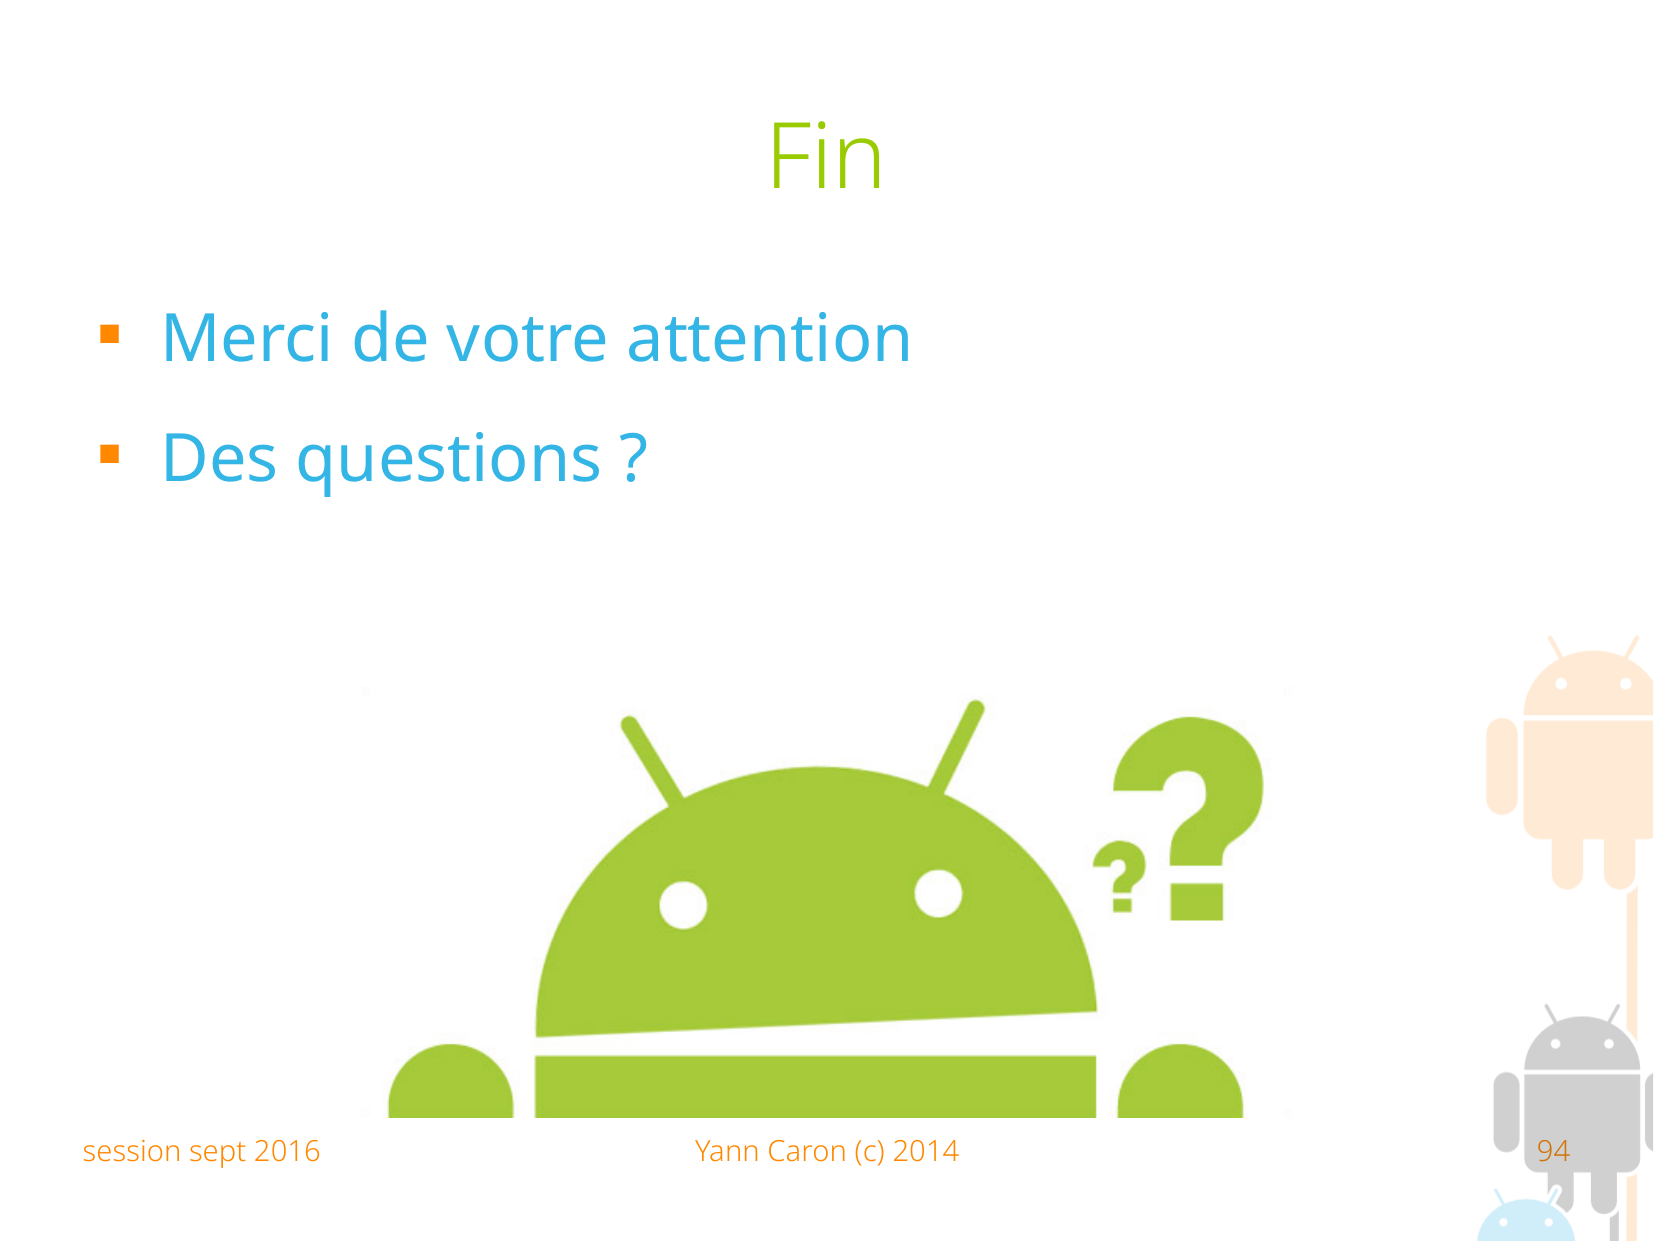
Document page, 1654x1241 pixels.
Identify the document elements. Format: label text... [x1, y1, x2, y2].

picture [240, 423, 1654, 1241]
title Fin [82, 49, 1571, 257]
list Merci de votre attention Des questions ? [82, 290, 1571, 1010]
